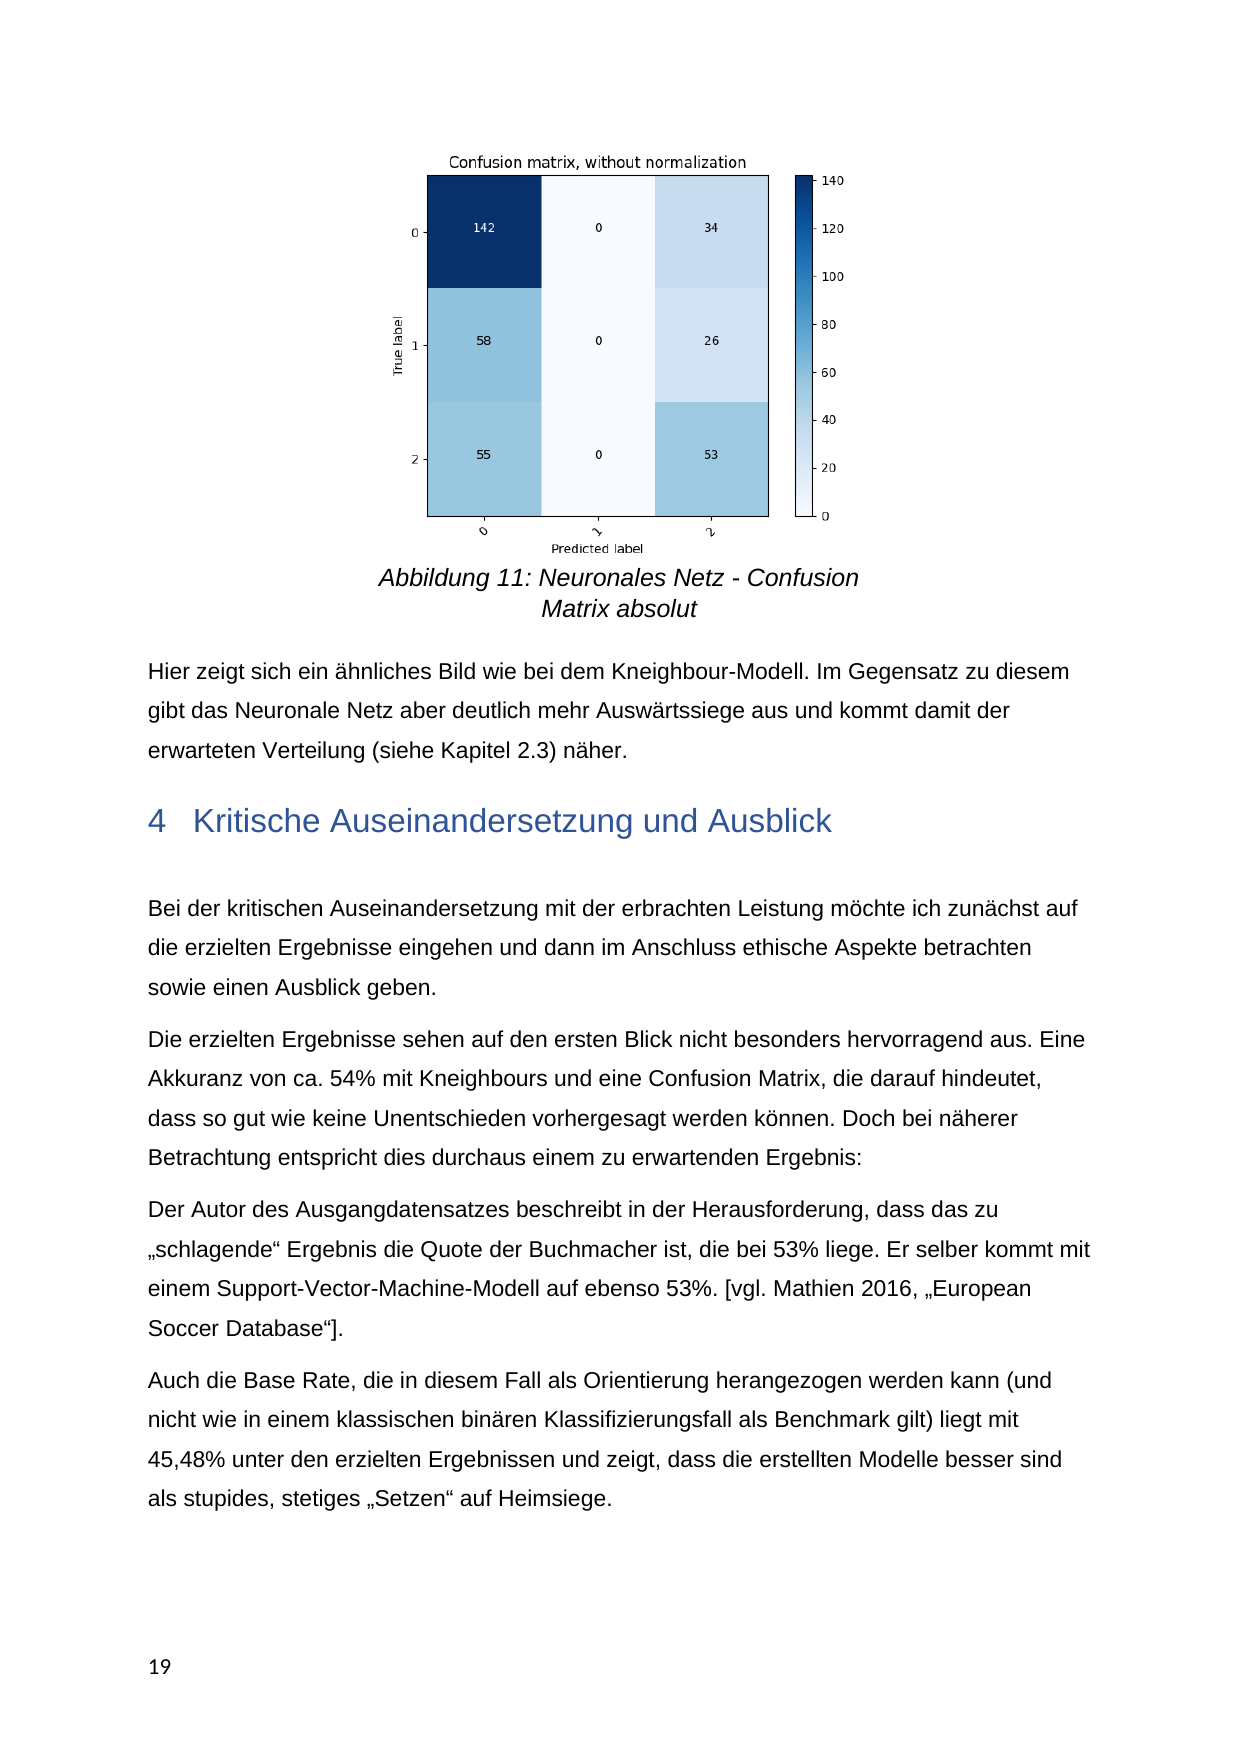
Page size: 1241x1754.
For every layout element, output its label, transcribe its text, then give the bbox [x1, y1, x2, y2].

text Die erzielten Ergebnisse sehen auf den ersten Blick nicht besonders hervorragend aus. Eine Akkuranz von ca. 54% mit Kneighbours und eine Confusion Matrix, die darauf hindeutet, dass so gut wie keine Unentschieden vorhergesagt werden können. Doch bei näherer Betrachtung entspricht dies durchaus einem zu erwartenden Ergebnis: [148, 1026, 1093, 1171]
text Abbildung 11: Neuronales Netz - Confusion Matrix absolut [348, 561, 892, 623]
text Bei der kritischen Auseinandersetzung mit der erbrachten Leistung möchte ich zunächst auf die erzielten Ergebnisse eingehen und dann im Anschluss ethische Aspekte betrachten sowie einen Ausblick geben. [148, 895, 1093, 1000]
text Auch die Base Rate, die in diesem Fall als Orientierung herangezogen werden kann (und nicht wie in einem klassischen binären Klassifizierungsfall als Benchmark gilt) liegt mit 45,48% unter den erzielten Ergebnissen und zeigt, dass die erstellten Modelle besser sind als stupides, stetiges „Setzen“ auf Heimsiege. [148, 1367, 1093, 1511]
text Hier zeigt sich ein ähnliches Bild wie bei dem Kneighbour-Modell. Im Gegensatz zu diesem gibt das Neuronale Netz aber deutlich mehr Auswärtssiege aus und kommt damit der erwarteten Verteilung (siehe Kapitel 2.3) näher. [148, 561, 1093, 763]
text Der Autor des Ausgangdatensatzes beschreibt in der Herausforderung, dass das zu „schlagende“ Ergebnis die Quote der Buchmacher ist, die bei 53% liege. Er selber kommt mit einem Support-Vector-Machine-Modell auf ebenso 53%. [vgl. Mathien 2016, „European Soccer Database“]. [148, 1196, 1093, 1341]
subtitle Kritische Auseinandersetzung und Ausblick [148, 801, 1093, 840]
picture [386, 147, 855, 561]
